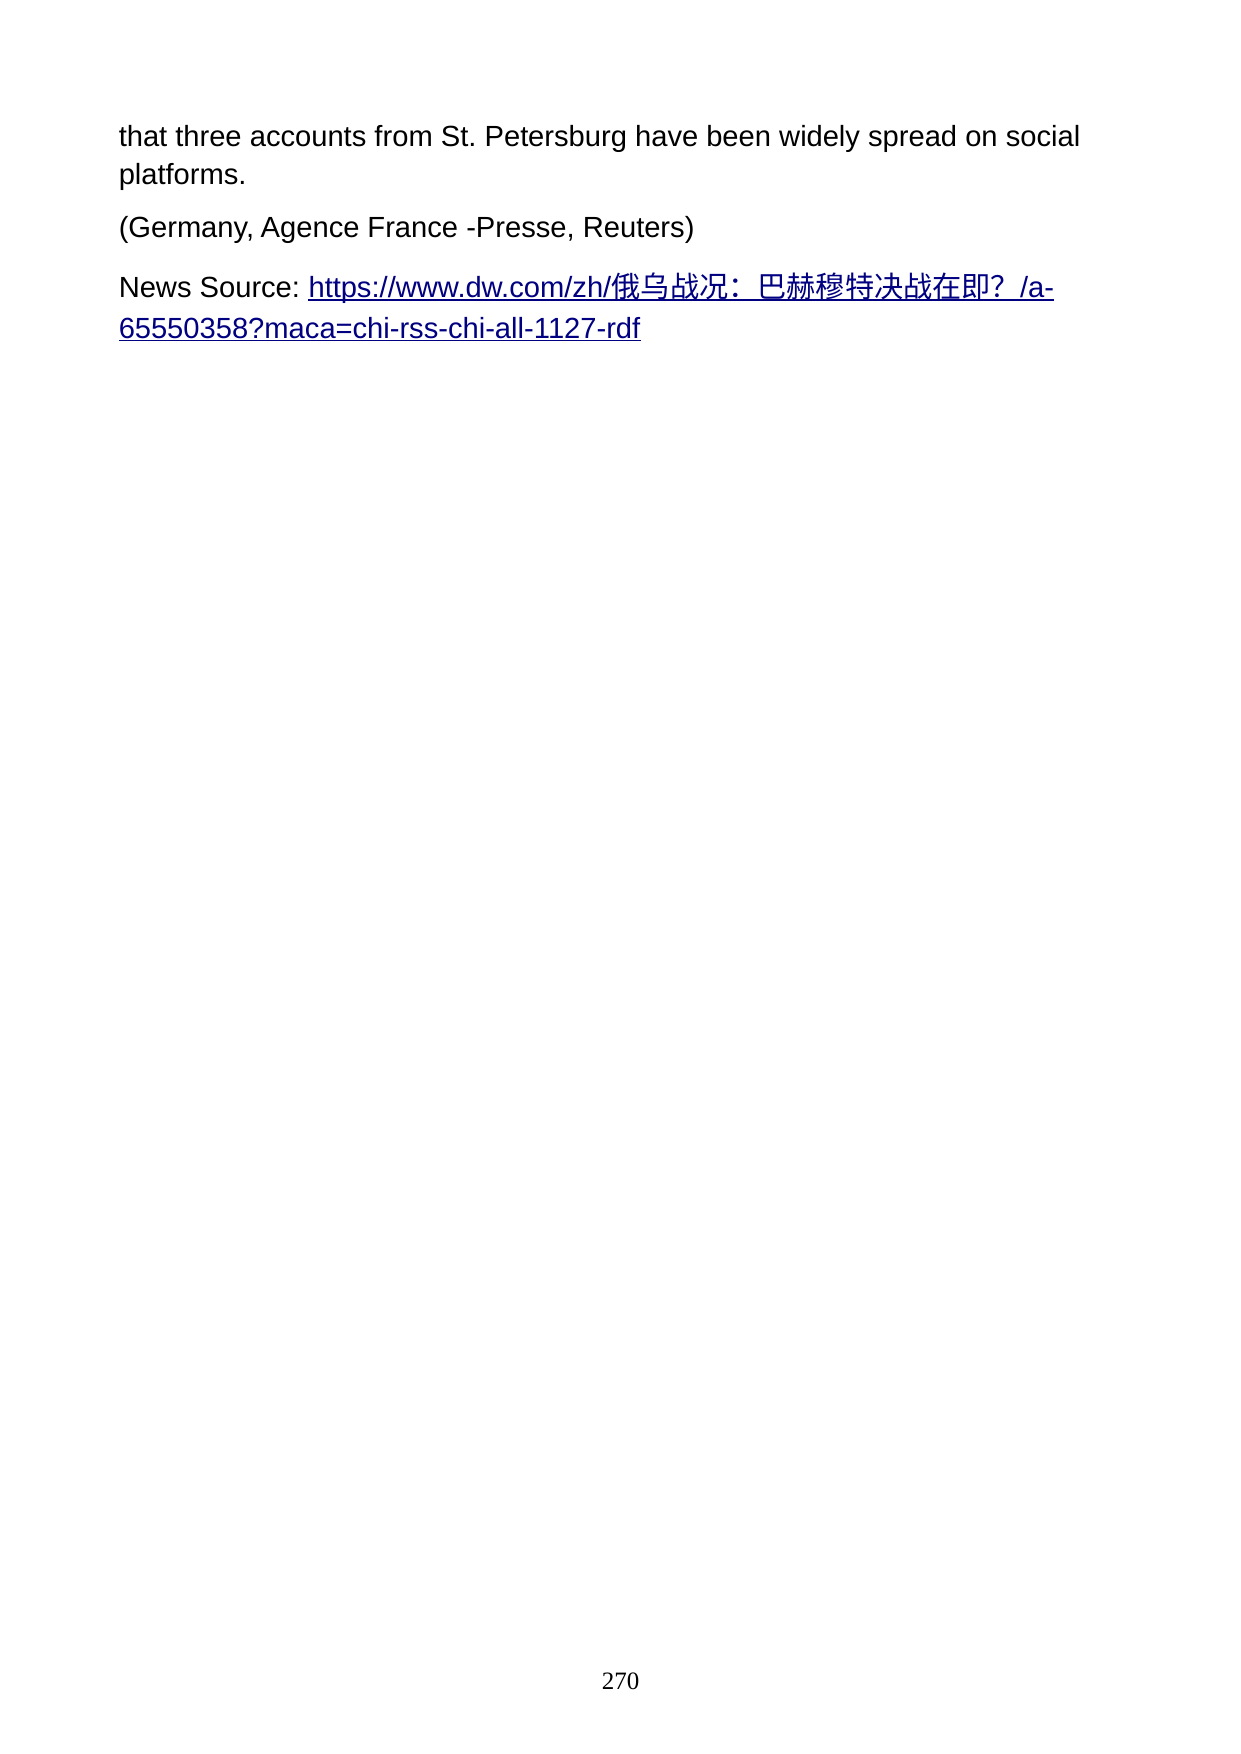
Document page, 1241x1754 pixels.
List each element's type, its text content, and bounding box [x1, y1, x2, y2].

text (Germany, Agence France -Presse, Reuters) [118, 210, 1122, 244]
text News Source: https://www.dw.com/zh/俄乌战况：巴赫穆特决战在即？/a-65550358?maca=chi-rss-chi-all-1127-rdf [118, 263, 1122, 344]
text that three accounts from St. Petersburg have been widely spread on social platforms. [118, 118, 1122, 191]
